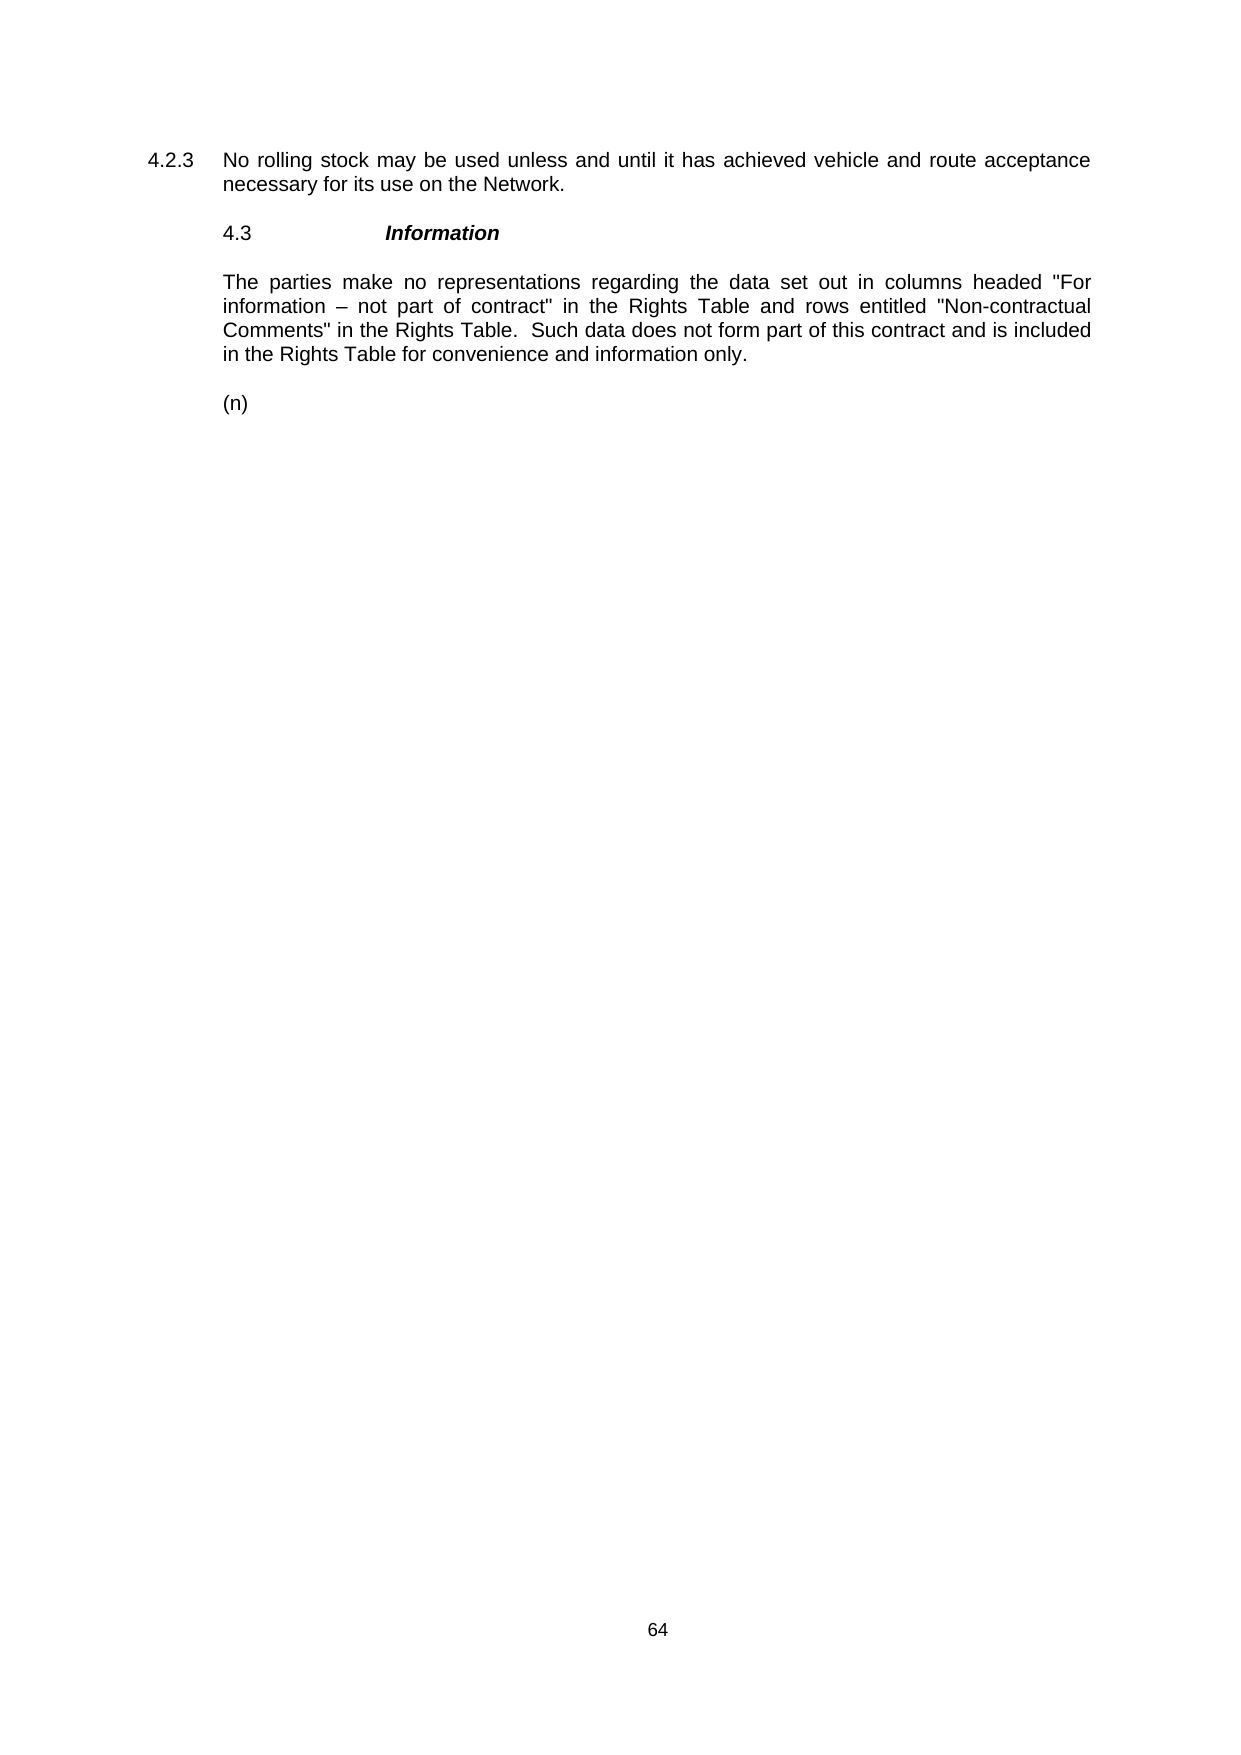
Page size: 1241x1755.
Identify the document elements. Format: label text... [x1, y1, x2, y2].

list Information [223, 221, 1093, 244]
text The parties make no representations regarding the data set out in columns headed "For information – not part of contract" in the Rights Table and rows entitled "Non-contractual Comments" in the Rights Table. Such data does not form part of this contract and is included in the Rights Table for convenience and information only. [223, 269, 1093, 365]
list No rolling stock may be used unless and until it has achieved vehicle and route acceptance necessary for its use on the Network. [148, 148, 1093, 196]
